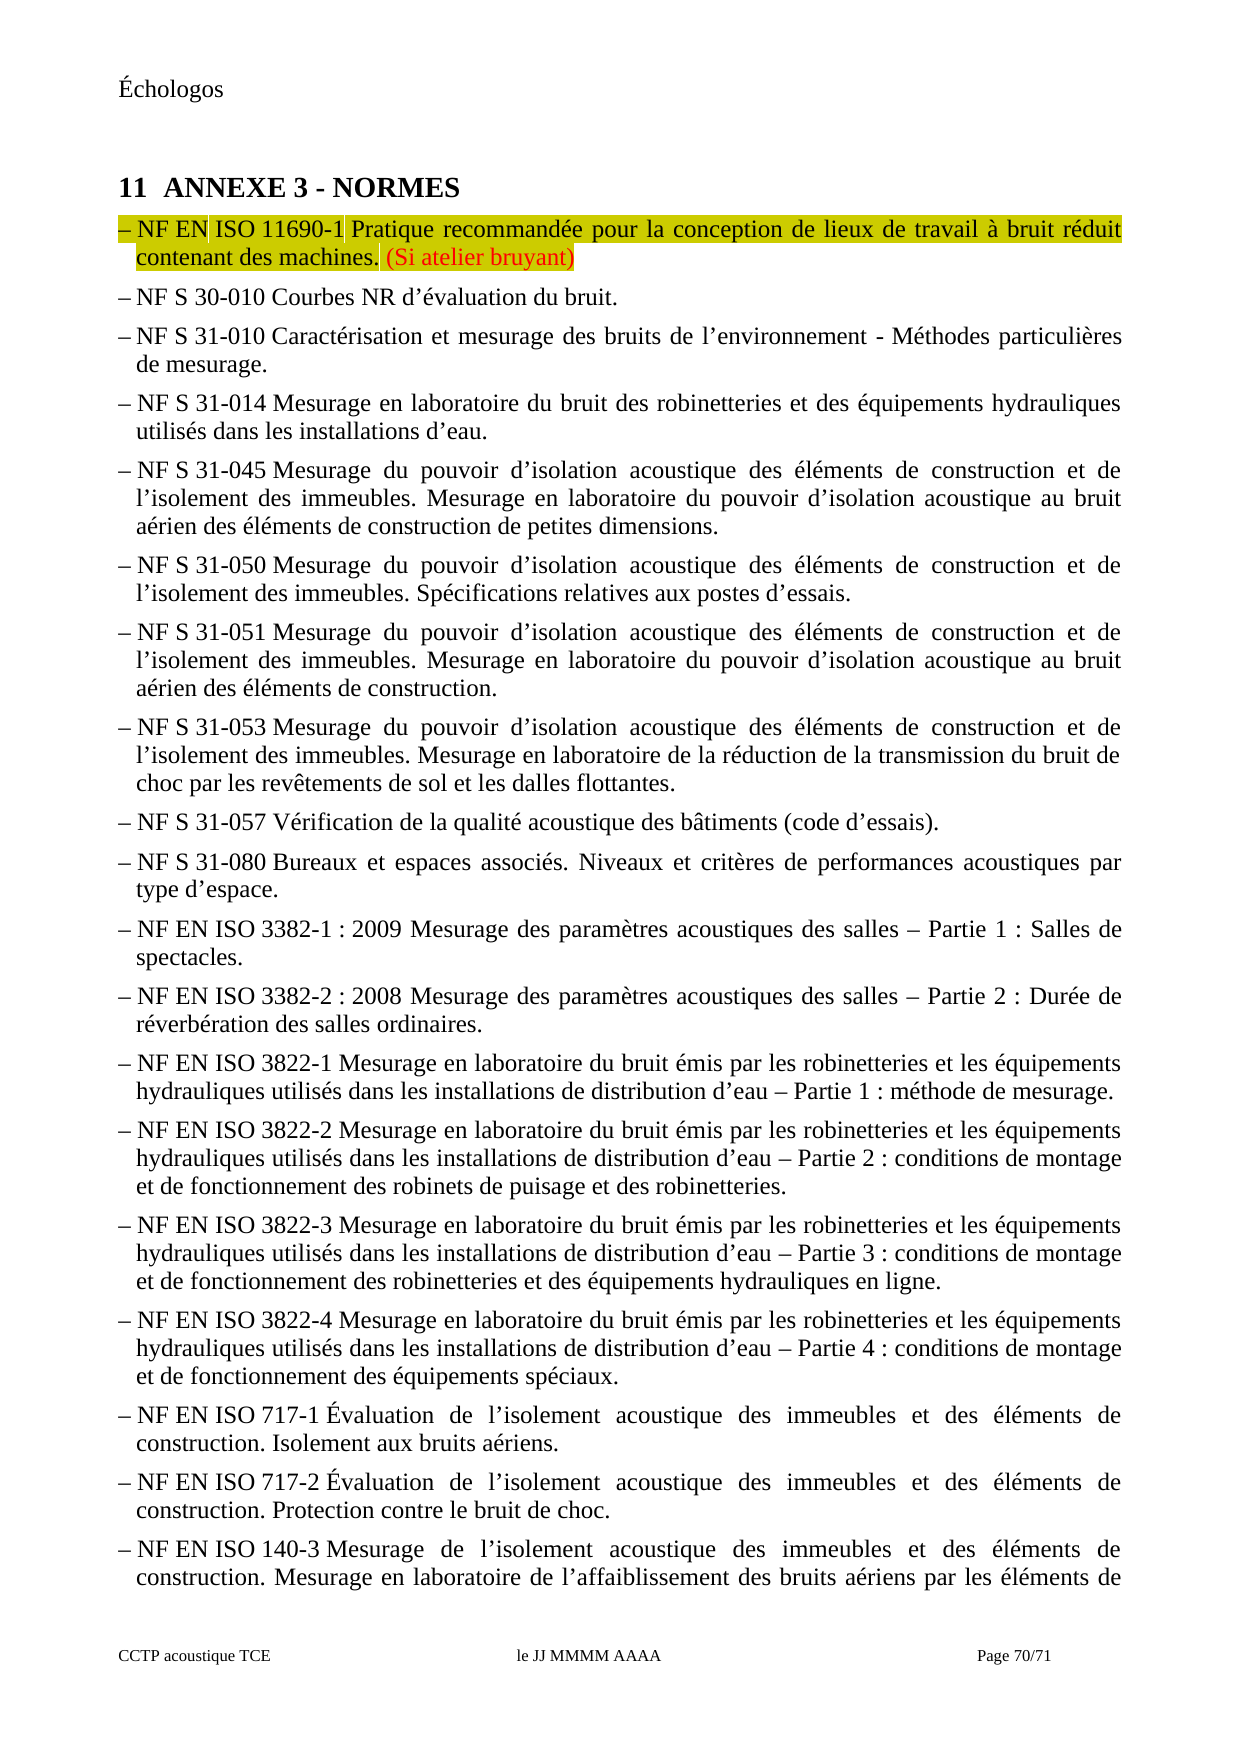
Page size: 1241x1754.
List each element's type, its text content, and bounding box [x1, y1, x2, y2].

text – NF S 30-010 Courbes NR d’évaluation du bruit. [118, 283, 1122, 310]
text – NF EN ISO 717-2 Évaluation de l’isolement acoustique des immeubles et des éléments de construction. Protection contre le bruit de choc. [118, 1468, 1122, 1524]
text – NF EN ISO 3382-1 : 2009 Mesurage des paramètres acoustiques des salles – Partie 1 : Salles de spectacles. [118, 915, 1122, 970]
text – NF EN ISO 140-3 Mesurage de l’isolement acoustique des immeubles et des éléments de construction. Mesurage en laboratoire de l’affaiblissement des bruits aériens par les éléments de [118, 1536, 1122, 1591]
text – NF S 31-045 Mesurage du pouvoir d’isolation acoustique des éléments de construction et de l’isolement des immeubles. Mesurage en laboratoire du pouvoir d’isolation acoustique au bruit aérien des éléments de construction de petites dimensions. [118, 456, 1122, 539]
text – NF EN ISO 11690-1 Pratique recommandée pour la conception de lieux de travail à bruit réduit contenant des machines. (Si atelier bruyant) [118, 215, 1122, 271]
text – NF S 31-057 Vérification de la qualité acoustique des bâtiments (code d’essais). [118, 808, 1122, 836]
text – NF S 31-051 Mesurage du pouvoir d’isolation acoustique des éléments de construction et de l’isolement des immeubles. Mesurage en laboratoire du pouvoir d’isolation acoustique au bruit aérien des éléments de construction. [118, 618, 1122, 702]
text – NF S 31-010 Caractérisation et mesurage des bruits de l’environnement - Méthodes particulières de mesurage. [118, 322, 1122, 377]
text – NF EN ISO 3822-1 Mesurage en laboratoire du bruit émis par les robinetteries et les équipements hydrauliques utilisés dans les installations de distribution d’eau – Partie 1 : méthode de mesurage. [118, 1049, 1122, 1105]
text – NF EN ISO 3822-3 Mesurage en laboratoire du bruit émis par les robinetteries et les équipements hydrauliques utilisés dans les installations de distribution d’eau – Partie 3 : conditions de montage et de fonctionnement des robinetteries et des équipements hydrauliques en ligne. [118, 1211, 1122, 1294]
text – NF S 31-053 Mesurage du pouvoir d’isolation acoustique des éléments de construction et de l’isolement des immeubles. Mesurage en laboratoire de la réduction de la transmission du bruit de choc par les revêtements de sol et les dalles flottantes. [118, 713, 1122, 797]
text – NF EN ISO 3382-2 : 2008 Mesurage des paramètres acoustiques des salles – Partie 2 : Durée de réverbération des salles ordinaires. [118, 982, 1122, 1038]
text – NF S 31-080 Bureaux et espaces associés. Niveaux et critères de performances acoustiques par type d’espace. [118, 848, 1122, 903]
text – NF S 31-050 Mesurage du pouvoir d’isolation acoustique des éléments de construction et de l’isolement des immeubles. Spécifications relatives aux postes d’essais. [118, 551, 1122, 607]
subtitle Annexe 3 - Normes [118, 171, 1122, 204]
text – NF EN ISO 717-1 Évaluation de l’isolement acoustique des immeubles et des éléments de construction. Isolement aux bruits aériens. [118, 1401, 1122, 1457]
text – NF S 31-014 Mesurage en laboratoire du bruit des robinetteries et des équipements hydrauliques utilisés dans les installations d’eau. [118, 389, 1122, 445]
text – NF EN ISO 3822-4 Mesurage en laboratoire du bruit émis par les robinetteries et les équipements hydrauliques utilisés dans les installations de distribution d’eau – Partie 4 : conditions de montage et de fonctionnement des équipements spéciaux. [118, 1306, 1122, 1389]
text – NF EN ISO 3822-2 Mesurage en laboratoire du bruit émis par les robinetteries et les équipements hydrauliques utilisés dans les installations de distribution d’eau – Partie 2 : conditions de montage et de fonctionnement des robinets de puisage et des robinetteries. [118, 1117, 1122, 1200]
